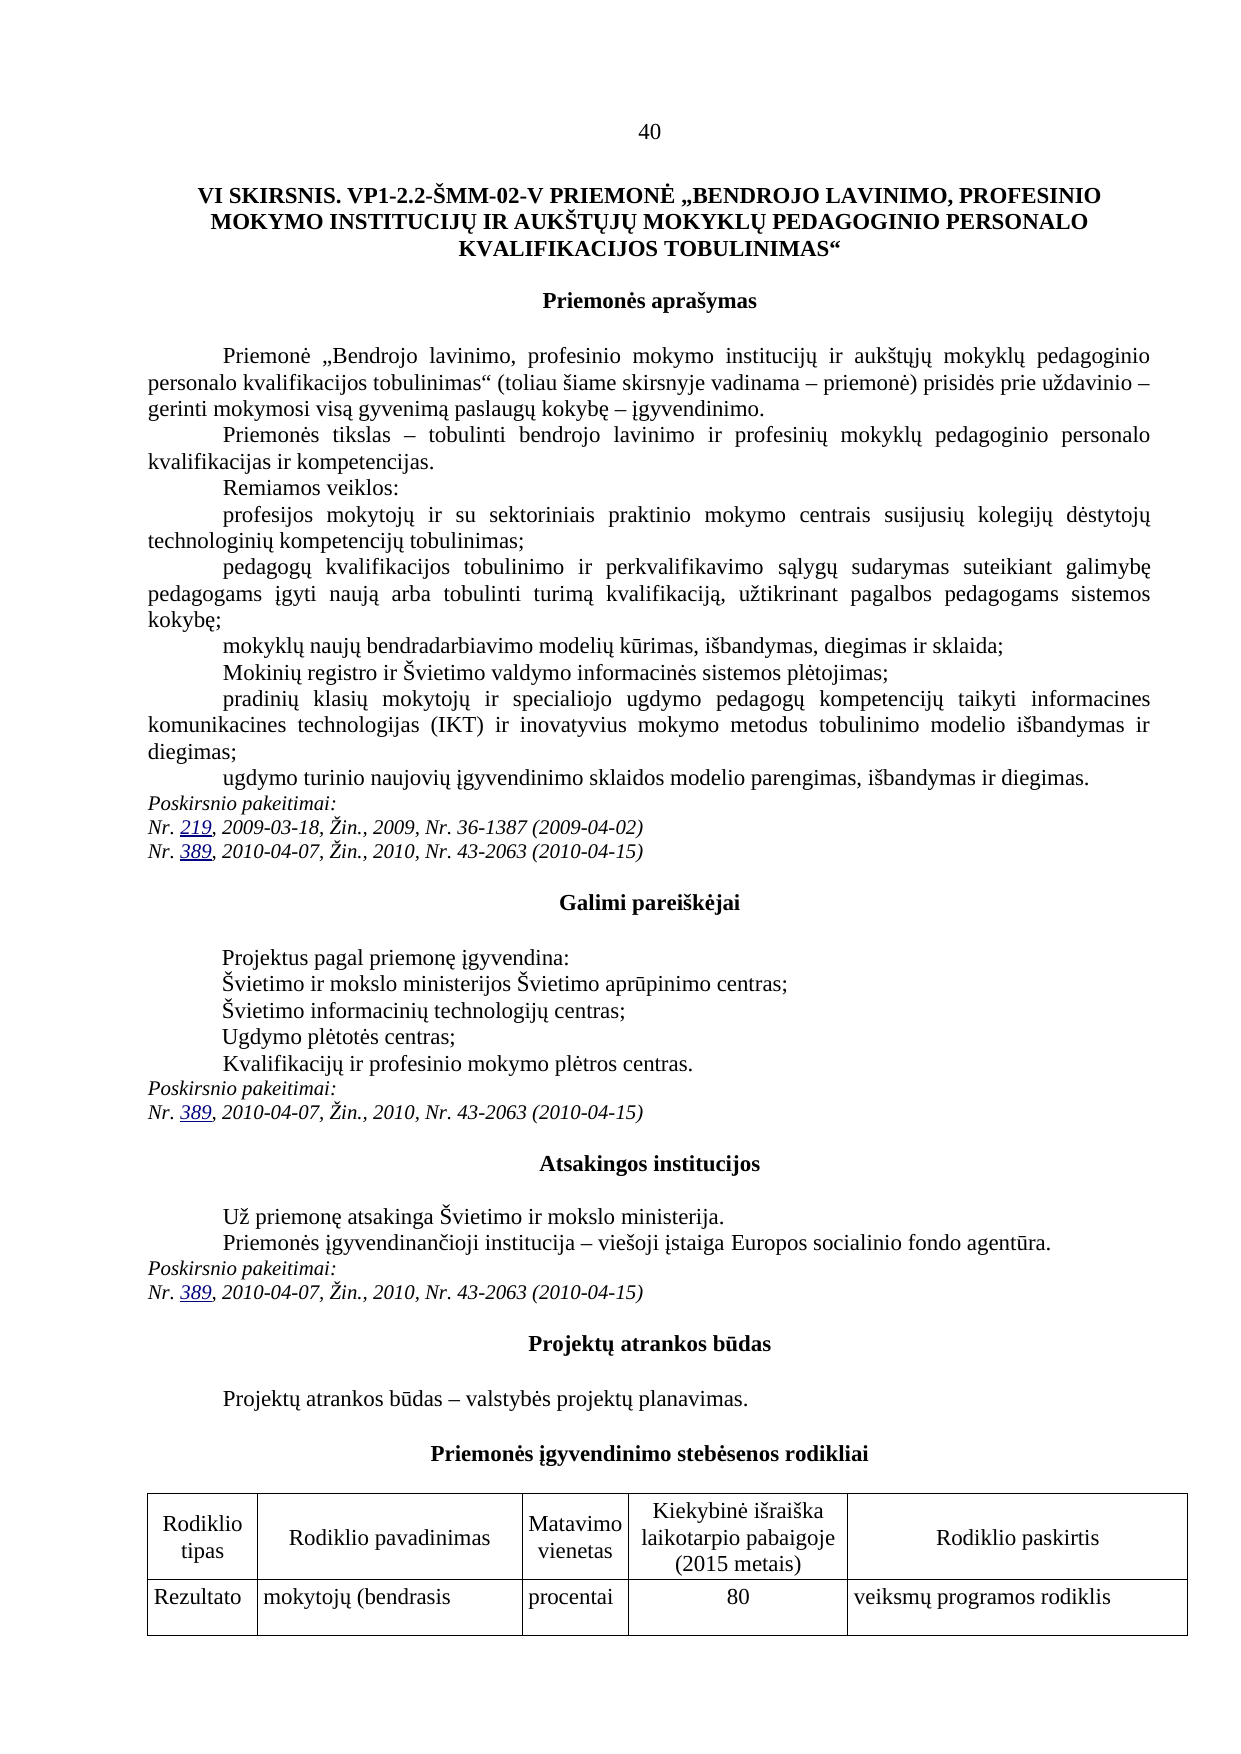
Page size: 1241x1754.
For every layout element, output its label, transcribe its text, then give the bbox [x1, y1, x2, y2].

text Priemonės aprašymas [148, 287, 1152, 314]
table_cell mokytojų (bendrasis [258, 1580, 522, 1635]
text Kvalifikacijų ir profesinio mokymo plėtros centras. [148, 1049, 1152, 1076]
table_header Matavimo vienetas [523, 1494, 628, 1579]
text Švietimo informacinių technologijų centras; [148, 997, 1152, 1023]
text Priemonės įgyvendinimo stebėsenos rodikliai [148, 1441, 1152, 1467]
text Poskirsnio pakeitimai: [148, 1256, 1152, 1280]
subtitle VI SKIRSNIS. VP1-2.2-ŠMM-02-V PRIEMONĖ „BENDROJO LAVINIMO, PROFESINIO MOKYMO INSTITUCIJŲ IR AUKŠTŲJŲ MOKYKLŲ PEDAGOGINIO PERSONALO KVALIFIKACIJOS TOBULINIMAS“ [148, 182, 1152, 261]
text Poskirsnio pakeitimai: [148, 1076, 1152, 1100]
text Švietimo ir mokslo ministerijos Švietimo aprūpinimo centras; [148, 971, 1152, 997]
table_header Rodiklio tipas [148, 1494, 257, 1579]
text Priemonė „Bendrojo lavinimo, profesinio mokymo institucijų ir aukštųjų mokyklų pedagoginio personalo kvalifikacijos tobulinimas“ (toliau šiame skirsnyje vadinama – priemonė) prisidės prie uždavinio – gerinti mokymosi visą gyvenimą paslaugų kokybę – įgyvendinimo. [148, 342, 1152, 422]
table_cell Rezultato [148, 1580, 257, 1635]
text Remiamos veiklos: [148, 474, 1152, 501]
text Nr. 389, 2010-04-07, Žin., 2010, Nr. 43-2063 (2010-04-15) [148, 1280, 1152, 1304]
text Galimi pareiškėjai [148, 889, 1152, 915]
text Nr. 389, 2010-04-07, Žin., 2010, Nr. 43-2063 (2010-04-15) [148, 839, 1152, 863]
text Projektų atrankos būdas – valstybės projektų planavimas. [148, 1385, 1152, 1412]
table_header Rodiklio paskirtis [848, 1494, 1187, 1579]
text mokyklų naujų bendradarbiavimo modelių kūrimas, išbandymas, diegimas ir sklaida; [148, 632, 1152, 659]
table_cell veiksmų programos rodiklis [848, 1580, 1187, 1635]
text Priemonės tikslas – tobulinti bendrojo lavinimo ir profesinių mokyklų pedagoginio personalo kvalifikacijas ir kompetencijas. [148, 422, 1152, 474]
text profesijos mokytojų ir su sektoriniais praktinio mokymo centrais susijusių kolegijų dėstytojų technologinių kompetencijų tobulinimas; [148, 501, 1152, 553]
table_cell 80 [629, 1580, 847, 1635]
text Ugdymo plėtotės centras; [148, 1023, 1152, 1049]
table_header Kiekybinė išraiška laikotarpio pabaigoje (2015 metais) [629, 1494, 847, 1579]
text Poskirsnio pakeitimai: [148, 791, 1152, 814]
text Atsakingos institucijos [148, 1150, 1152, 1177]
text Už priemonę atsakinga Švietimo ir mokslo ministerija. [148, 1203, 1152, 1229]
text Nr. 389, 2010-04-07, Žin., 2010, Nr. 43-2063 (2010-04-15) [148, 1100, 1152, 1124]
text pedagogų kvalifikacijos tobulinimo ir perkvalifikavimo sąlygų sudarymas suteikiant galimybę pedagogams įgyti naują arba tobulinti turimą kvalifikaciją, užtikrinant pagalbos pedagogams sistemos kokybę; [148, 553, 1152, 632]
text ugdymo turinio naujovių įgyvendinimo sklaidos modelio parengimas, išbandymas ir diegimas. [148, 764, 1152, 791]
text Mokinių registro ir Švietimo valdymo informacinės sistemos plėtojimas; [148, 659, 1152, 685]
text pradinių klasių mokytojų ir specialiojo ugdymo pedagogų kompetencijų taikyti informacines komunikacines technologijas (IKT) ir inovatyvius mokymo metodus tobulinimo modelio išbandymas ir diegimas; [148, 685, 1152, 764]
text Priemonės įgyvendinančioji institucija – viešoji įstaiga Europos socialinio fondo agentūra. [148, 1229, 1152, 1256]
text Projektų atrankos būdas [148, 1330, 1152, 1357]
text Projektus pagal priemonę įgyvendina: [148, 944, 1152, 971]
text Nr. 219, 2009-03-18, Žin., 2009, Nr. 36-1387 (2009-04-02) [148, 814, 1152, 839]
table_cell procentai [523, 1580, 628, 1635]
table_header Rodiklio pavadinimas [258, 1494, 522, 1579]
